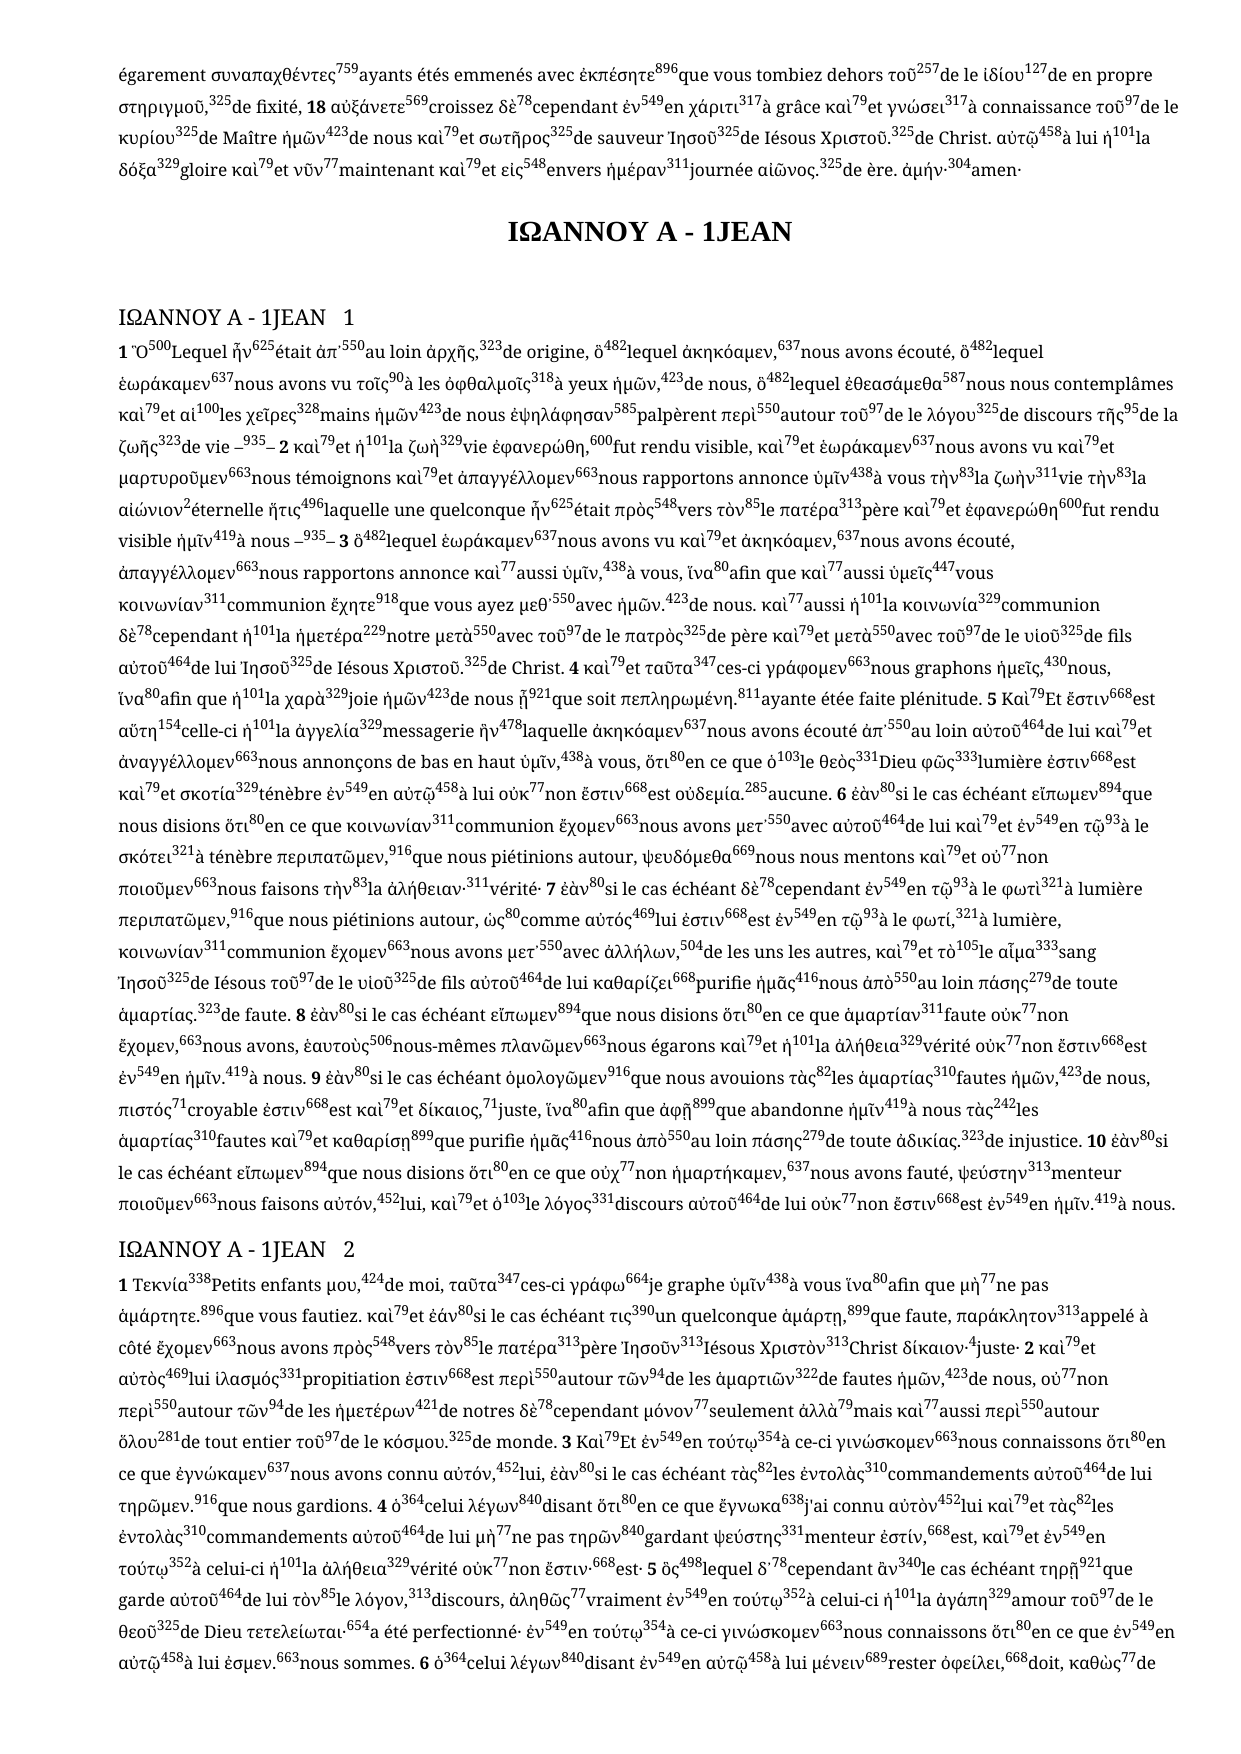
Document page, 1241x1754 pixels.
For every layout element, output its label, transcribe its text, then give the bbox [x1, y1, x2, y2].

text 1 Ὃ500Lequel ἦν625était ἀπ᾽550au loin ἀρχῆς,323de origine, ὃ482lequel ἀκηκόαμεν,637nous avons écouté, ὃ482lequel ἑωράκαμεν637nous avons vu τοῖς90à les ὀφθαλμοῖς318à yeux ἡμῶν,423de nous, ὃ482lequel ἐθεασάμεθα587nous nous contemplâmes καὶ79et αἱ100les χεῖρες328mains ἡμῶν423de nous ἐψηλάφησαν585palpèrent περὶ550autour τοῦ97de le λόγου325de discours τῆς95de la ζωῆς323de vie –935– 2 καὶ79et ἡ101la ζωὴ329vie ἐφανερώθη,600fut rendu visible, καὶ79et ἑωράκαμεν637nous avons vu καὶ79et μαρτυροῦμεν663nous témoignons καὶ79et ἀπαγγέλλομεν663nous rapportons annonce ὑμῖν438à vous τὴν83la ζωὴν311vie τὴν83la αἰώνιον2éternelle ἥτις496laquelle une quelconque ἦν625était πρὸς548vers τὸν85le πατέρα313père καὶ79et ἐφανερώθη600fut rendu visible ἡμῖν419à nous –935– 3 ὃ482lequel ἑωράκαμεν637nous avons vu καὶ79et ἀκηκόαμεν,637nous avons écouté, ἀπαγγέλλομεν663nous rapportons annonce καὶ77aussi ὑμῖν,438à vous, ἵνα80afin que καὶ77aussi ὑμεῖς447vous κοινωνίαν311communion ἔχητε918que vous ayez μεθ᾽550avec ἡμῶν.423de nous. καὶ77aussi ἡ101la κοινωνία329communion δὲ78cependant ἡ101la ἡμετέρα229notre μετὰ550avec τοῦ97de le πατρὸς325de père καὶ79et μετὰ550avec τοῦ97de le υἱοῦ325de fils αὐτοῦ464de lui Ἰησοῦ325de Iésous Χριστοῦ.325de Christ. 4 καὶ79et ταῦτα347ces-ci γράφομεν663nous graphons ἡμεῖς,430nous, ἵνα80afin que ἡ101la χαρὰ329joie ἡμῶν423de nous ᾖ921que soit πεπληρωμένη.811ayante étée faite plénitude. 5 Καὶ79Et ἔστιν668est αὕτη154celle-ci ἡ101la ἀγγελία329messagerie ἣν478laquelle ἀκηκόαμεν637nous avons écouté ἀπ᾽550au loin αὐτοῦ464de lui καὶ79et ἀναγγέλλομεν663nous annonçons de bas en haut ὑμῖν,438à vous, ὅτι80en ce que ὁ103le θεὸς331Dieu φῶς333lumière ἐστιν668est καὶ79et σκοτία329ténèbre ἐν549en αὐτῷ458à lui οὐκ77non ἔστιν668est οὐδεμία.285aucune. 6 ἐὰν80si le cas échéant εἴπωμεν894que nous disions ὅτι80en ce que κοινωνίαν311communion ἔχομεν663nous avons μετ᾽550avec αὐτοῦ464de lui καὶ79et ἐν549en τῷ93à le σκότει321à ténèbre περιπατῶμεν,916que nous piétinions autour, ψευδόμεθα669nous nous mentons καὶ79et οὐ77non ποιοῦμεν663nous faisons τὴν83la ἀλήθειαν·311vérité· 7 ἐὰν80si le cas échéant δὲ78cependant ἐν549en τῷ93à le φωτὶ321à lumière περιπατῶμεν,916que nous piétinions autour, ὡς80comme αὐτός469lui ἐστιν668est ἐν549en τῷ93à le φωτί,321à lumière, κοινωνίαν311communion ἔχομεν663nous avons μετ᾽550avec ἀλλήλων,504de les uns les autres, καὶ79et τὸ105le αἷμα333sang Ἰησοῦ325de Iésous τοῦ97de le υἱοῦ325de fils αὐτοῦ464de lui καθαρίζει668purifie ἡμᾶς416nous ἀπὸ550au loin πάσης279de toute ἁμαρτίας.323de faute. 8 ἐὰν80si le cas échéant εἴπωμεν894que nous disions ὅτι80en ce que ἁμαρτίαν311faute οὐκ77non ἔχομεν,663nous avons, ἑαυτοὺς506nous-mêmes πλανῶμεν663nous égarons καὶ79et ἡ101la ἀλήθεια329vérité οὐκ77non ἔστιν668est ἐν549en ἡμῖν.419à nous. 9 ἐὰν80si le cas échéant ὁμολογῶμεν916que nous avouions τὰς82les ἁμαρτίας310fautes ἡμῶν,423de nous, πιστός71croyable ἐστιν668est καὶ79et δίκαιος,71juste, ἵνα80afin que ἀφῇ899que abandonne ἡμῖν419à nous τὰς242les ἁμαρτίας310fautes καὶ79et καθαρίσῃ899que purifie ἡμᾶς416nous ἀπὸ550au loin πάσης279de toute ἀδικίας.323de injustice. 10 ἐὰν80si le cas échéant εἴπωμεν894que nous disions ὅτι80en ce que οὐχ77non ἡμαρτήκαμεν,637nous avons fauté, ψεύστην313menteur ποιοῦμεν663nous faisons αὐτόν,452lui, καὶ79et ὁ103le λόγος331discours αὐτοῦ464de lui οὐκ77non ἔστιν668est ἐν549en ἡμῖν.419à nous. [118, 336, 1181, 1216]
text 1 Ταύτην344Celle-ci ἤδη,77déjà, ἀγαπητοί,75aimés, δευτέραν51deuxième ὑμῖν438à vous γράφω664je graphe ἐπιστολὴν311épître ἐν549en αἷς483à lesquelles διεγείρω664je réveille ὑμῶν441de vous ἐν549en ὑπομνήσει317à remémoration du dessous τὴν83la εἰλικρινῆ2sincère διάνοιαν311capacité d’intelligence 2 μνησθῆναι683être mémorisé τῶν98de les προειρημένων808de ayants étés prédits ῥημάτων326de oraux ὑπὸ550sous τῶν96de les ἁγίων15de saints προφητῶν324de prophètes καὶ79et τῆς95de la τῶν96de les ἀποστόλων324de envoyés ὑμῶν441de vous ἐντολῆς323de commandement τοῦ97de le κυρίου325de Maître καὶ79et σωτῆρος.325de sauveur. 3 τοῦτο348ce-ci πρῶτον77premièrement γινώσκοντες839connaissants ὅτι80en ce que ἐλεύσονται611se viendront ἐπ᾽550sur ἐσχάτων208de dernières τῶν94de les ἡμερῶν322de journées ἐν549en ἐμπαιγμονῇ317à raillerie ἐμπαῖκται330railleurs κατὰ548selon τὰς242les ἰδίας112en propres ἐπιθυμίας310désirs en fureurs αὐτῶν463de eux πορευόμενοι866se allants 4 καὶ79et λέγοντες·839disants· ποῦ77où? ἐστιν668est ἡ101la ἐπαγγελία329promesse τῆς95de la παρουσίας323de présence αὐτοῦ;464de lui; ἀφ᾽550au loin ἧς490de laquelle γὰρ79car οἱ102les πατέρες330pères ἐκοιμήθησαν,599furent mis au coucher, πάντα391tous οὕτως77ainsi διαμένει668reste constamment ἀπ᾽550au loin ἀρχῆς323de origine κτίσεως.323de création. 5 λανθάνει668omet γὰρ79car αὐτοὺς451eux τοῦτο366ce-ci θέλοντας821voulants ὅτι80en ce que οὐρανοὶ330cieux ἦσαν624étaient ἔκπαλαι77depuis longtemps καὶ79et γῆ329terre ἐξ550hors ὕδατος327de eau καὶ79et δι᾽550par ὕδατος327de eau συνεστῶσα781ayante dressée avec τῷ91à le τοῦ97de le θεοῦ325de Dieu λόγῳ319à discours 6 δι᾽550par ὧν493de lesquels ὁ103le τότε77alors κόσμος331monde ὕδατι321à eau κατακλυσθεὶς760ayant été baigné de flots de haut en bas ἀπώλετο·592se perdit au loin· 7 οἱ102les δὲ78cependant νῦν77maintenant οὐρανοὶ330cieux καὶ79et ἡ101la γῆ329terre τῷ91à le αὐτῷ144à même λόγῳ319à discours τεθησαυρισμένοι812ayants étés thésaurisés εἰσὶν667sont πυρὶ321à feu τηρούμενοι890étants gardés εἰς548envers ἡμέραν311journée κρίσεως323de jugement καὶ79et ἀπωλείας323de perte complète τῶν96de les ἀσεβῶν15de impies ἀνθρώπων.324de êtres humains. 8 Ἓν73Un δὲ78cependant τοῦτο158ce-ci μὴ77ne pas λανθανέτω572omette ὑμᾶς,436vous, ἀγαπητοί,75aimés, ὅτι80en ce que μία195une ἡμέρα329journée παρὰ549à côté κυρίῳ319à Maître ὡς80comme χίλια198mille ἔτη332ans καὶ79et χίλια198mille ἔτη332ans ὡς80comme ἡμέρα329journée μία.195une. 9 οὐ77non βραδύνει668est lent κύριος331Maître τῆς255de la ἐπαγγελίας,323de promesse, ὥς80comme τινες389des quelconques βραδύτητα311lenteur ἡγοῦνται,673se gouvernent, ἀλλὰ79mais μακροθυμεῖ668éloigne fureur εἰς548envers ὑμᾶς436vous μὴ79ne pas βουλόμενός867se ayant dessein τινας372des quelconques ἀπολέσθαι682se perdre au loin ἀλλὰ79mais πάντας372tous εἰς548envers μετάνοιαν311transintelligence χωρῆσαι.681placer. 10 Ἥξει606Surgira δὲ78cependant ἡμέρα329journée κυρίου325de Maître ὡς80comme κλέπτης331voleur ἐν549en ᾗ484à laquelle οἱ102les οὐρανοὶ330cieux ῥοιζηδὸν77avec un fort bruit παρελεύσονται,611se passeront à côté, στοιχεῖα332éléments δὲ78cependant καυσούμενα892étants embrasés λυθήσεται,619sera délié, καὶ79et γῆ329terre καὶ79et τὰ104les ἐν549en αὐτῇ456à elle ἔργα332travaux εὑρεθήσεται.619sera trouvé. 11 Τούτων359de Ces-ci οὕτως77ainsi πάντων282de tous λυομένων886de étants déliés ποταποὺς396de quels sortes δεῖ668attache de lien ὑπάρχειν689subsister ὑμᾶς436vous ἐν549en ἁγίαις7à saintes ἀναστροφαῖς316à retournements de bas en haut καὶ79et εὐσεβείαις316à piétés 12 προσδοκῶντας821attendants καὶ79et σπεύδοντας821hâtants τὴν83la παρουσίαν311présence τῆς95de la τοῦ97de le θεοῦ325de Dieu ἡμέρας323de journée δι᾽548par le fait de ἣν478laquelle οὐρανοὶ330cieux πυρούμενοι890étants brûlés au feu λυθήσονται618seront délié καὶ79et στοιχεῖα332éléments καυσούμενα892étants embrasés τήκεται.680est fondu. 13 καινοὺς3nouveaux δὲ78cependant οὐρανοὺς312cieux καὶ79et γῆν311terre καινὴν2nouvelle κατὰ548selon τὸ87le ἐπάγγελμα315promesse αὐτοῦ464de lui προσδοκῶμεν663nous attendons ἐν549en οἷς485à lesquels δικαιοσύνη329justice κατοικεῖ.668établit maison d'habitation. 14 Διό,79C'est pourquoi, ἀγαπητοί,75aimés, ταῦτα347ces-ci προσδοκῶντες839attendants σπουδάσατε553soyez en hâte ἄσπιλοι70sans taches καὶ79et ἀμώμητοι70irréprochables αὐτῷ458à lui εὑρεθῆναι683être trouvé ἐν549en εἰρήνῃ317à paix 15 καὶ79et τὴν83la τοῦ97de le κυρίου325de Maître ἡμῶν423de nous μακροθυμίαν311distance de fureur σωτηρίαν311sauvetage ἡγεῖσθε,573que vous vous gouvernez, καθὼς77de haut en bas comme καὶ77aussi ὁ103le ἀγαπητὸς71aimé ἡμῶν423de nous ἀδελφὸς331frère Παῦλος331Paulus κατὰ548selon τὴν83la δοθεῖσαν742ayante étée donnée αὐτῷ458à lui σοφίαν311sagesse ἔγραψεν586grapha ὑμῖν,438à vous, 16 ὡς80comme καὶ77aussi ἐν549en πάσαις272à toutes ἐπιστολαῖς316à épîtres λαλῶν840bavardant ἐν549en αὐταῖς455à elles περὶ550autour τούτων359de ces-ci ἐν549en αἷς483à lesquelles ἐστιν668est δυσνόητά48difficiles à comprendre τινα288des quelconques ἃ481lesquels οἱ102les ἀμαθεῖς70ignorants καὶ79et ἀστήρικτοι70non affermis στρεβλοῦσιν667tordent ὡς80comme καὶ77aussi τὰς82les λοιπὰς112restantes γραφὰς310graphes πρὸς548vers τὴν243la ἰδίαν344en propre αὐτῶν463de eux ἀπώλειαν.311perte complète. 17 Ὑμεῖς447Vous οὖν,79donc, ἀγαπητοί,75aimés, προγινώσκοντες839connaissants avant φυλάσσεσθε,573que vous vous gardiennez, ἵνα80afin que μὴ77ne pas τῇ89à la τῶν96de les ἀθέσμων64de sans institutions πλάνῃ317à égarement συναπαχθέντες759ayants étés emmenés avec ἐκπέσητε896que vous tombiez dehors τοῦ257de le ἰδίου127de en propre στηριγμοῦ,325de fixité, 18 αὐξάνετε569croissez δὲ78cependant ἐν549en χάριτι317à grâce καὶ79et γνώσει317à connaissance τοῦ97de le κυρίου325de Maître ἡμῶν423de nous καὶ79et σωτῆρος325de sauveur Ἰησοῦ325de Iésous Χριστοῦ.325de Christ. αὐτῷ458à lui ἡ101la δόξα329gloire καὶ79et νῦν77maintenant καὶ79et εἰς548envers ἡμέραν311journée αἰῶνος.325de ère. ἀμήν·304amen· [118, 59, 1181, 181]
subtitle ΙΩΑΝΝΟΥ Α - 1JEAN [118, 214, 1181, 248]
text ΙΩΑΝΝΟΥ Α - 1JEAN 2 [118, 1234, 1181, 1264]
text ΙΩΑΝΝΟΥ Α - 1JEAN 1 [118, 302, 1181, 332]
text 1 Τεκνία338Petits enfants μου,424de moi, ταῦτα347ces-ci γράφω664je graphe ὑμῖν438à vous ἵνα80afin que μὴ77ne pas ἁμάρτητε.896que vous fautiez. καὶ79et ἐάν80si le cas échéant τις390un quelconque ἁμάρτῃ,899que faute, παράκλητον313appelé à côté ἔχομεν663nous avons πρὸς548vers τὸν85le πατέρα313père Ἰησοῦν313Iésous Χριστὸν313Christ δίκαιον·4juste· 2 καὶ79et αὐτὸς469lui ἱλασμός331propitiation ἐστιν668est περὶ550autour τῶν94de les ἁμαρτιῶν322de fautes ἡμῶν,423de nous, οὐ77non περὶ550autour τῶν94de les ἡμετέρων421de notres δὲ78cependant μόνον77seulement ἀλλὰ79mais καὶ77aussi περὶ550autour ὅλου281de tout entier τοῦ97de le κόσμου.325de monde. 3 Καὶ79Et ἐν549en τούτῳ354à ce-ci γινώσκομεν663nous connaissons ὅτι80en ce que ἐγνώκαμεν637nous avons connu αὐτόν,452lui, ἐὰν80si le cas échéant τὰς82les ἐντολὰς310commandements αὐτοῦ464de lui τηρῶμεν.916que nous gardions. 4 ὁ364celui λέγων840disant ὅτι80en ce que ἔγνωκα638j'ai connu αὐτὸν452lui καὶ79et τὰς82les ἐντολὰς310commandements αὐτοῦ464de lui μὴ77ne pas τηρῶν840gardant ψεύστης331menteur ἐστίν,668est, καὶ79et ἐν549en τούτῳ352à celui-ci ἡ101la ἀλήθεια329vérité οὐκ77non ἔστιν·668est· 5 ὃς498lequel δ᾽78cependant ἂν340le cas échéant τηρῇ921que garde αὐτοῦ464de lui τὸν85le λόγον,313discours, ἀληθῶς77vraiment ἐν549en τούτῳ352à celui-ci ἡ101la ἀγάπη329amour τοῦ97de le θεοῦ325de Dieu τετελείωται·654a été perfectionné· ἐν549en τούτῳ354à ce-ci γινώσκομεν663nous connaissons ὅτι80en ce que ἐν549en αὐτῷ458à lui ἐσμεν.663nous sommes. 6 ὁ364celui λέγων840disant ἐν549en αὐτῷ458à lui μένειν689rester ὀφείλει,668doit, καθὼς77de haut en bas comme ἐκεῖνος364celui-là περιεπάτησεν,586piétina autour, καὶ77aussi αὐτὸς542lui-même οὕτως77ainsi περιπατεῖν.689piétiner autour. 7 Ἀγαπητοί,75Aimés, οὐκ77non ἐντολὴν311commandement καινὴν2nouvelle γράφω664je graphe ὑμῖν438à vous ἀλλ᾽79mais ἐντολὴν311commandement παλαιὰν2vieille ἣν478laquelle εἴχετε622vous aviez ἀπ᾽550au loin ἀρχῆς·323de origine· ἡ101la ἐντολὴ329commandement ἡ101la παλαιά20vieille ἐστιν668est ὁ103le λόγος331discours ὃν480lequel ἠκούσατε.583vous écoutâtes. 8 πάλιν77de nouveau ἐντολὴν311commandement καινὴν2nouvelle γράφω664je graphe ὑμῖν438à vous ὅ500lequel ἐστιν668est ἀληθὲς49vrai ἐν549en αὐτῷ458à lui καὶ79et ἐν549en ὑμῖν,438à vous, ὅτι80en ce que ἡ101la σκοτία329ténèbre παράγεται680est mené de côté καὶ79et τὸ105le φῶς333lumière τὸ105le ἀληθινὸν24véritable ἤδη77déjà φαίνει.668apparaît en lumière. 9 Ὁ364Celui λέγων840disant ἐν549en τῷ93à le φωτὶ321à lumière εἶναι689être καὶ79et τὸν85le ἀδελφὸν313frère αὐτοῦ464de lui μισῶν840haïssant ἐν549en τῇ89à la σκοτίᾳ317à ténèbre ἐστὶν668est ἕως551jusqu'à ce que ἄρτι.77à l'instant. 10 ὁ364celui ἀγαπῶν840aimant τὸν85le ἀδελφὸν313frère αὐτοῦ464de lui ἐν549en τῷ93à le φωτὶ321à lumière μένει,668reste, καὶ79et σκάνδαλον333scandale ἐν549en αὐτῷ458à lui οὐκ77non ἔστιν·668est· 11 ὁ364celui δὲ78cependant μισῶν840haïssant τὸν85le ἀδελφὸν313frère αὐτοῦ464de lui ἐν549en τῇ89à la σκοτίᾳ317à ténèbre ἐστὶν668est καὶ79et ἐν549en τῇ89à la σκοτίᾳ317à ténèbre περιπατεῖ668piétine autour καὶ79et οὐκ77non οἶδεν642a su ποῦ77où? ὑπάγει,668dirige en arrière, ὅτι80en ce que ἡ101la σκοτία329ténèbre ἐτύφλωσεν586aveugla τοὺς84les ὀφθαλμοὺς312yeux αὐτοῦ.464de lui. 12 Γράφω664Je graphe ὑμῖν,438à vous, τεκνία,338petits enfants, ὅτι80en ce que ἀφέωνται653ont été abandonnés ὑμῖν438à vous αἱ260les ἁμαρτίαι328fautes διὰ548par le fait de τὸ87le ὄνομα315nom αὐτοῦ.464de lui. 13 γράφω664je graphe ὑμῖν,438à vous, πατέρες,336pères, ὅτι80en ce que ἐγνώκατε639vous avez connu τὸν346celui ἀπ᾽550au loin ἀρχῆς.323de origine. γράφω664je graphe ὑμῖν,438à vous, νεανίσκοι,336adolescents, ὅτι80en ce que νενικήκατε639vous avez vaincu τὸν85le πονηρόν.53méchant. 14 ἔγραψα582je graphai ὑμῖν,438à vous, παιδία,338petits enfants, ὅτι80en ce que ἐγνώκατε639vous avez connu τὸν85le πατέρα.313père. ἔγραψα582je graphai ὑμῖν,438à vous, πατέρες,336pères, ὅτι80en ce que ἐγνώκατε639vous avez connu τὸν346celui ἀπ᾽550au loin ἀρχῆς.323de origine. ἔγραψα582je graphai ὑμῖν,438à vous, νεανίσκοι,336adolescents, ὅτι80en ce que ἰσχυροί46tenaces ἐστε665vous êtes καὶ79et ὁ103le λόγος331discours τοῦ97de le θεοῦ325de Dieu ἐν549en ὑμῖν438à vous μένει668reste καὶ79et νενικήκατε639vous avez vaincu τὸν85le πονηρόν.53méchant. 15 Μὴ79Ne pas ἀγαπᾶτε569aimez τὸν85le κόσμον313monde μηδὲ79ni cependant τὰ347ces ἐν549en τῷ91à le κόσμῳ.319à monde. ἐάν80si le cas échéant τις390un quelconque ἀγαπᾷ921que aime τὸν85le κόσμον,313monde, οὐκ77non ἔστιν668est ἡ101la ἀγάπη329amour τοῦ97de le πατρὸς325de père ἐν549en αὐτῷ·458à lui· 16 ὅτι80en ce que πᾶν289tout τὸ500ce ἐν549en τῷ91à le κόσμῳ,319à monde, ἡ101la ἐπιθυμία329désir en fureur τῆς95de la σαρκὸς323de chair καὶ79et ἡ101la ἐπιθυμία329désir en fureur τῶν96de les ὀφθαλμῶν324de yeux καὶ79et ἡ101la ἀλαζονεία329arrogance τοῦ97de le βίου,325de existence, οὐκ77non ἔστιν668est ἐκ550hors τοῦ97de le πατρὸς325de père ἀλλ᾽79mais ἐκ550hors τοῦ97de le κόσμου325de monde ἐστίν.668est. 17 καὶ79et ὁ103le κόσμος331monde παράγεται680est mené de côté καὶ79et ἡ101la ἐπιθυμία329désir en fureur αὐτοῦ,464de lui, ὁ364celui δὲ78cependant ποιῶν840faisant τὸ87le θέλημα315volonté τοῦ97de le θεοῦ325de Dieu μένει668reste εἰς548envers τὸν85le αἰῶνα.313ère. 18 Παιδία,338Petits enfants, ἐσχάτη212dernière ὥρα329heure ἐστίν,668est, καὶ79et καθὼς77de haut en bas comme ἠκούσατε583vous écoutâtes ὅτι80en ce que ἀντίχριστος331antichrist ἔρχεται,674se vient, καὶ77aussi νῦν77maintenant ἀντίχριστοι330antichrists πολλοὶ286nombreux γεγόνασιν,641ont devenus, ὅθεν80d'où γινώσκομεν663nous connaissons ὅτι80en ce que ἐσχάτη212dernière ὥρα329heure ἐστίν.668est. 19 ἐξ550hors ἡμῶν423de nous ἐξῆλθαν585sortirent ἀλλ᾽79mais οὐκ77non ἦσαν624étaient ἐξ550hors ἡμῶν,423de nous, εἰ80si γὰρ79car ἐξ550hors ἡμῶν423de nous ἦσαν,624étaient, μεμενήκεισαν658avaient restés ἂν340le cas échéant μεθ᾽550avec ἡμῶν423de nous –935– ἀλλ᾽79mais ἵνα80afin que φανερωθῶσιν910que soient rendu visible ὅτι80en ce que οὐκ77non εἰσὶν667sont πάντες389tous ἐξ550hors ἡμῶν.423de nous. 20 καὶ79et ὑμεῖς447vous χρῖσμα315onction ἔχετε665vous avez ἀπὸ550au loin τοῦ97de le ἁγίου65de saint καὶ79et οἴδατε639vous avez su πάντες.389tous. 21 οὐκ77non ἔγραψα582je graphai ὑμῖν438à vous ὅτι80en ce que οὐκ77non οἴδατε639vous avez su τὴν83la ἀλήθειαν311vérité ἀλλ᾽79mais ὅτι80en ce que οἴδατε639vous avez su αὐτὴν450elle καὶ79et ὅτι80en ce que πᾶν289tout ψεῦδος333mensonge ἐκ550hors τῆς95de la ἀληθείας323de vérité οὐκ77non ἔστιν.668est. 22 Τίς410Quel ἐστιν668est ὁ103le ψεύστης331menteur εἰ551si μὴ77ne pas ὁ364celui ἀρνούμενος867se niant ὅτι80en ce que Ἰησοῦς331Iésous οὐκ77non ἔστιν668est ὁ103le Χριστός;331Christ; οὗτός364celui-ci ἐστιν668est ὁ103le ἀντίχριστος,331antichrist, ὁ364celui ἀρνούμενος867se niant τὸν85le πατέρα313père καὶ79et τὸν85le υἱόν.313fils. 23 πᾶς390tout ὁ364celui ἀρνούμενος867se niant τὸν85le υἱὸν313fils οὐδὲ77non cependant τὸν85le πατέρα313père ἔχει,668a, ὁ364celui ὁμολογῶν840avouant τὸν85le υἱὸν313fils καὶ77aussi τὸν85le πατέρα313père ἔχει.668a. 24 ὑμεῖς447vous ὃ482lequel ἠκούσατε583vous écoutâtes ἀπ᾽550au loin ἀρχῆς,323de origine, ἐν549en ὑμῖν438à vous μενέτω.572reste. ἐὰν80si le cas échéant ἐν549en ὑμῖν438à vous μείνῃ899que reste ὃ482lequel ἀπ᾽550au loin ἀρχῆς323de origine ἠκούσατε,583vous écoutâtes, καὶ77aussi ὑμεῖς447vous ἐν549en τῷ91à le υἱῷ319à fils καὶ79et ἐν549en τῷ91à le πατρὶ319à père μενεῖτε.603vous resterez. 25 καὶ79et αὕτη362celle-ci ἐστὶν668est ἡ101la ἐπαγγελία329promesse ἣν478laquelle αὐτὸς469lui ἐπηγγείλατο592se promit ἡμῖν,419à nous, τὴν83la ζωὴν311vie τὴν83la αἰώνιον.2éternelle. 26 Ταῦτα347Ces-ci ἔγραψα582je graphai ὑμῖν438à vous περὶ550autour τῶν357de ceux πλανώντων833de égarants ὑμᾶς.436vous. 27 καὶ79et ὑμεῖς447vous τὸ105le χρῖσμα333onction ὃ482lequel ἐλάβετε583vous prîtes ἀπ᾽550au loin αὐτοῦ464de lui μένει668reste ἐν549en ὑμῖν,438à vous, καὶ79et οὐ77non χρείαν311besoin ἔχετε665vous avez ἵνα80afin que τις390un quelconque διδάσκῃ921que enseigne ὑμᾶς,436vous, ἀλλ᾽79mais ὡς80comme τὸ105le αὐτοῦ464de lui χρῖσμα333onction διδάσκει668enseigne ὑμᾶς436vous περὶ550autour πάντων,385de tous, καὶ79et ἀληθές49vrai ἐστιν668est καὶ79et οὐκ77non ἔστιν668est ψεῦδος,333mensonge, καὶ79et καθὼς77de haut en bas comme ἐδίδαξεν586enseigna ὑμᾶς,436vous, μένετε665vous restez ἐν549en αὐτῷ.458à lui. 28 Καὶ79Et νῦν,77maintenant, τεκνία,338petits enfants, μένετε569restez ἐν549en αὐτῷ,458à lui, ἵνα80afin que ἐὰν80si le cas échéant φανερωθῇ,911que soit rendu visible, σχῶμεν894que nous ayons παρρησίαν311oralité franche καὶ79et μὴ77ne pas αἰσχυνθῶμεν906que nous soyons eu honte ἀπ᾽550au loin αὐτοῦ464de lui ἐν549en τῇ89à la παρουσίᾳ317à présence αὐτοῦ.464de lui. 29 ἐὰν80si le cas échéant εἰδῆτε914que vous ayez su ὅτι80en ce que δίκαιός47juste ἐστιν,668est, γινώσκετε665vous connaissez ὅτι80en ce que καὶ77aussi πᾶς390tout ὁ364celui ποιῶν840faisant τὴν83la δικαιοσύνην311justice ἐξ550hors αὐτοῦ464de lui γεγέννηται.654a été engendré. [118, 1269, 1181, 1675]
